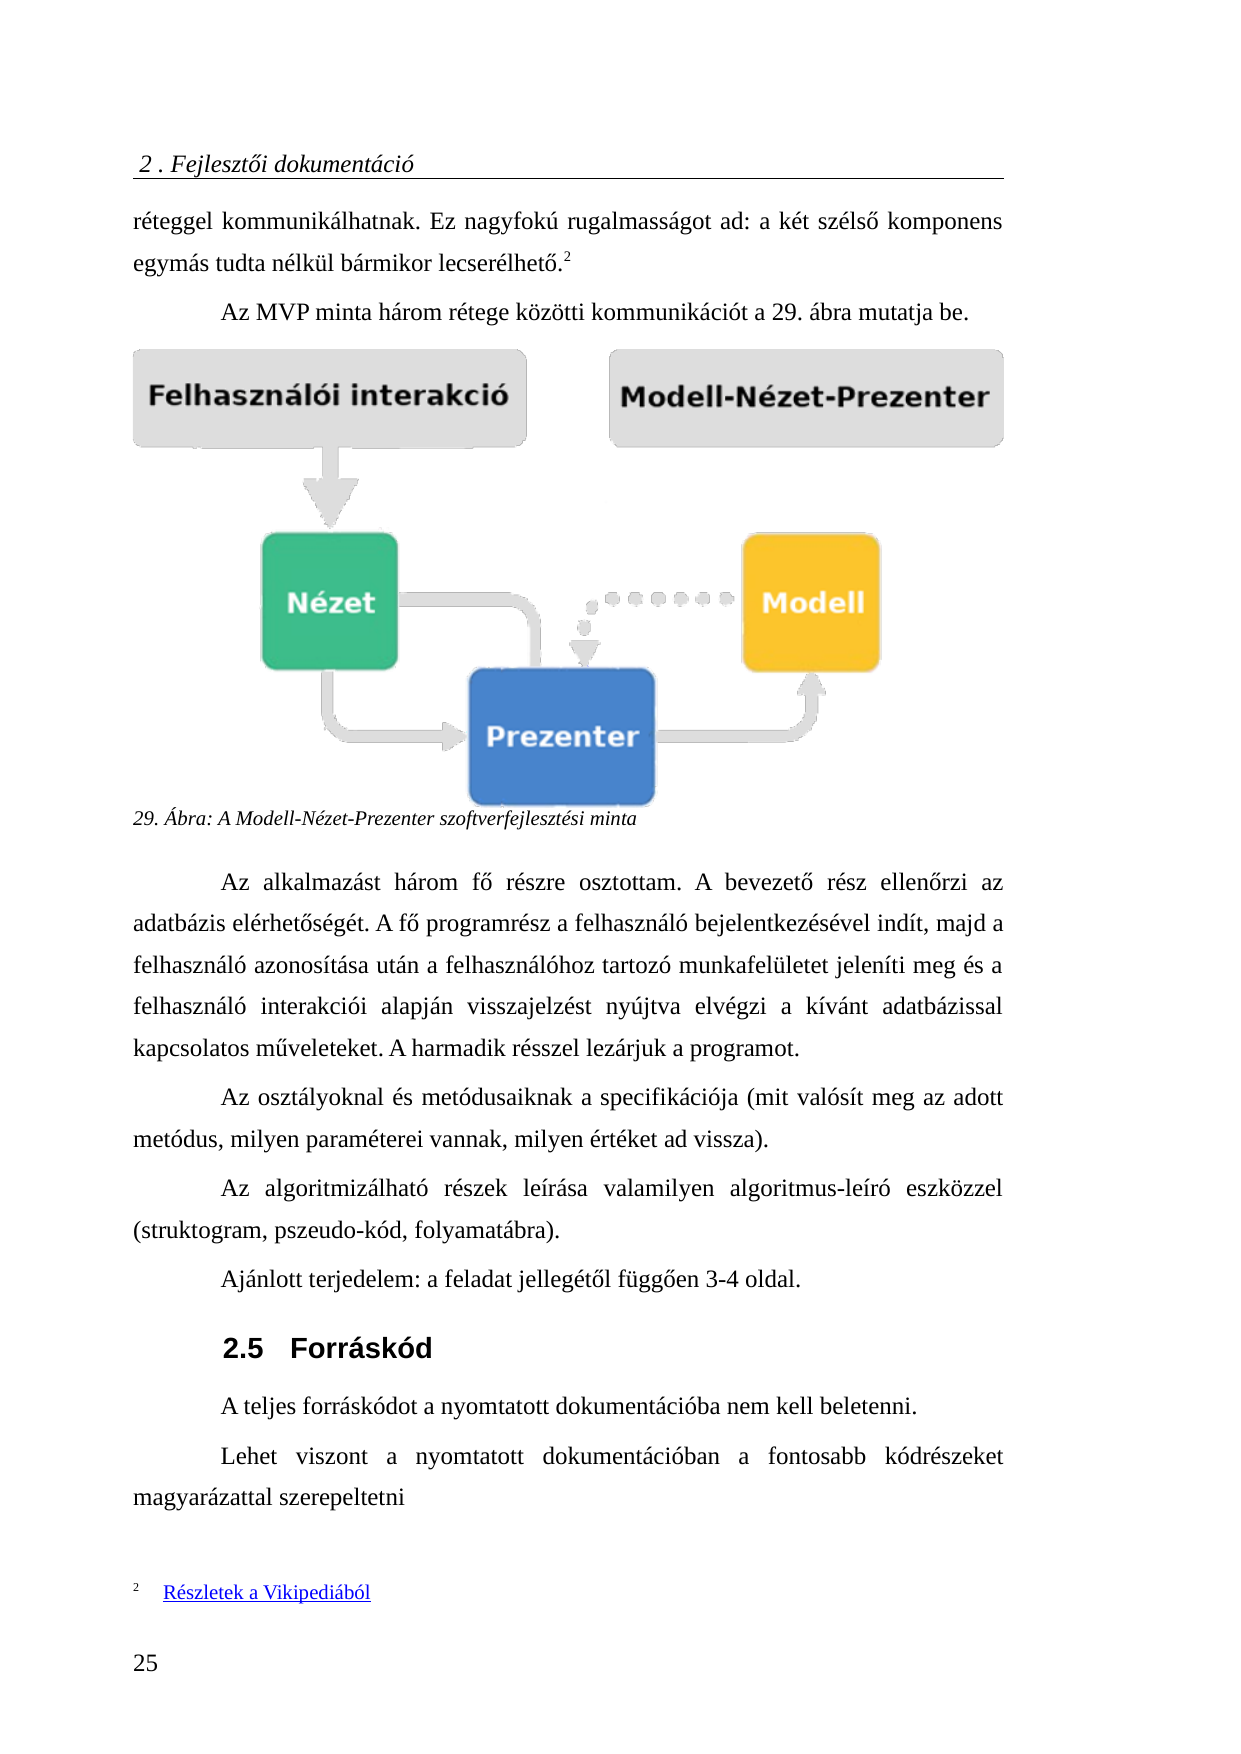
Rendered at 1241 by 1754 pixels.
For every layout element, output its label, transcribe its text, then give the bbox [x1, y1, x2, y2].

text A teljes forráskódot a nyomtatott dokumentációba nem kell beletenni. [133, 1392, 1004, 1420]
text 29. Ábra: A Modell-Nézet-Prezenter szoftverfejlesztési minta [133, 808, 1004, 830]
text Ajánlott terjedelem: a feladat jellegétől függően 3-4 oldal. [133, 1265, 1004, 1293]
text Az algoritmizálható részek leírása valamilyen algoritmus-leíró eszközzel (struktogram, pszeudo-kód, folyamatábra). [133, 1174, 1004, 1244]
text réteggel kommunikálhatnak. Ez nagyfokú rugalmasságot ad: a két szélső komponens egymás tudta nélkül bármikor lecserélhető. [133, 207, 1004, 277]
text Lehet viszont a nyomtatott dokumentációban a fontosabb kódrészeket magyarázattal szerepeltetni [133, 1442, 1004, 1511]
text Az alkalmazást három fő részre osztottam. A bevezető rész ellenőrzi az adatbázis elérhetőségét. A fő programrész a felhasználó bejelentkezésével indít, majd a felhasználó azonosítása után a felhasználóhoz tartozó munkafelületet jeleníti meg és a felhasználó interakciói alapján visszajelzést nyújtva elvégzi a kívánt adatbázissal kapcsolatos műveleteket. A harmadik résszel lezárjuk a programot. [133, 830, 1004, 1062]
subtitle Forráskód [272, 1332, 1004, 1364]
picture [132, 349, 1004, 808]
text Részletek a Vikipediából [133, 1581, 1004, 1604]
text Az osztályoknal és metódusaiknak a specifikációja (mit valósít meg az adott metódus, milyen paraméterei vannak, milyen értéket ad vissza). [133, 1083, 1004, 1153]
text Az MVP minta három rétege közötti kommunikációt a 29. ábra mutatja be. [133, 298, 1004, 326]
